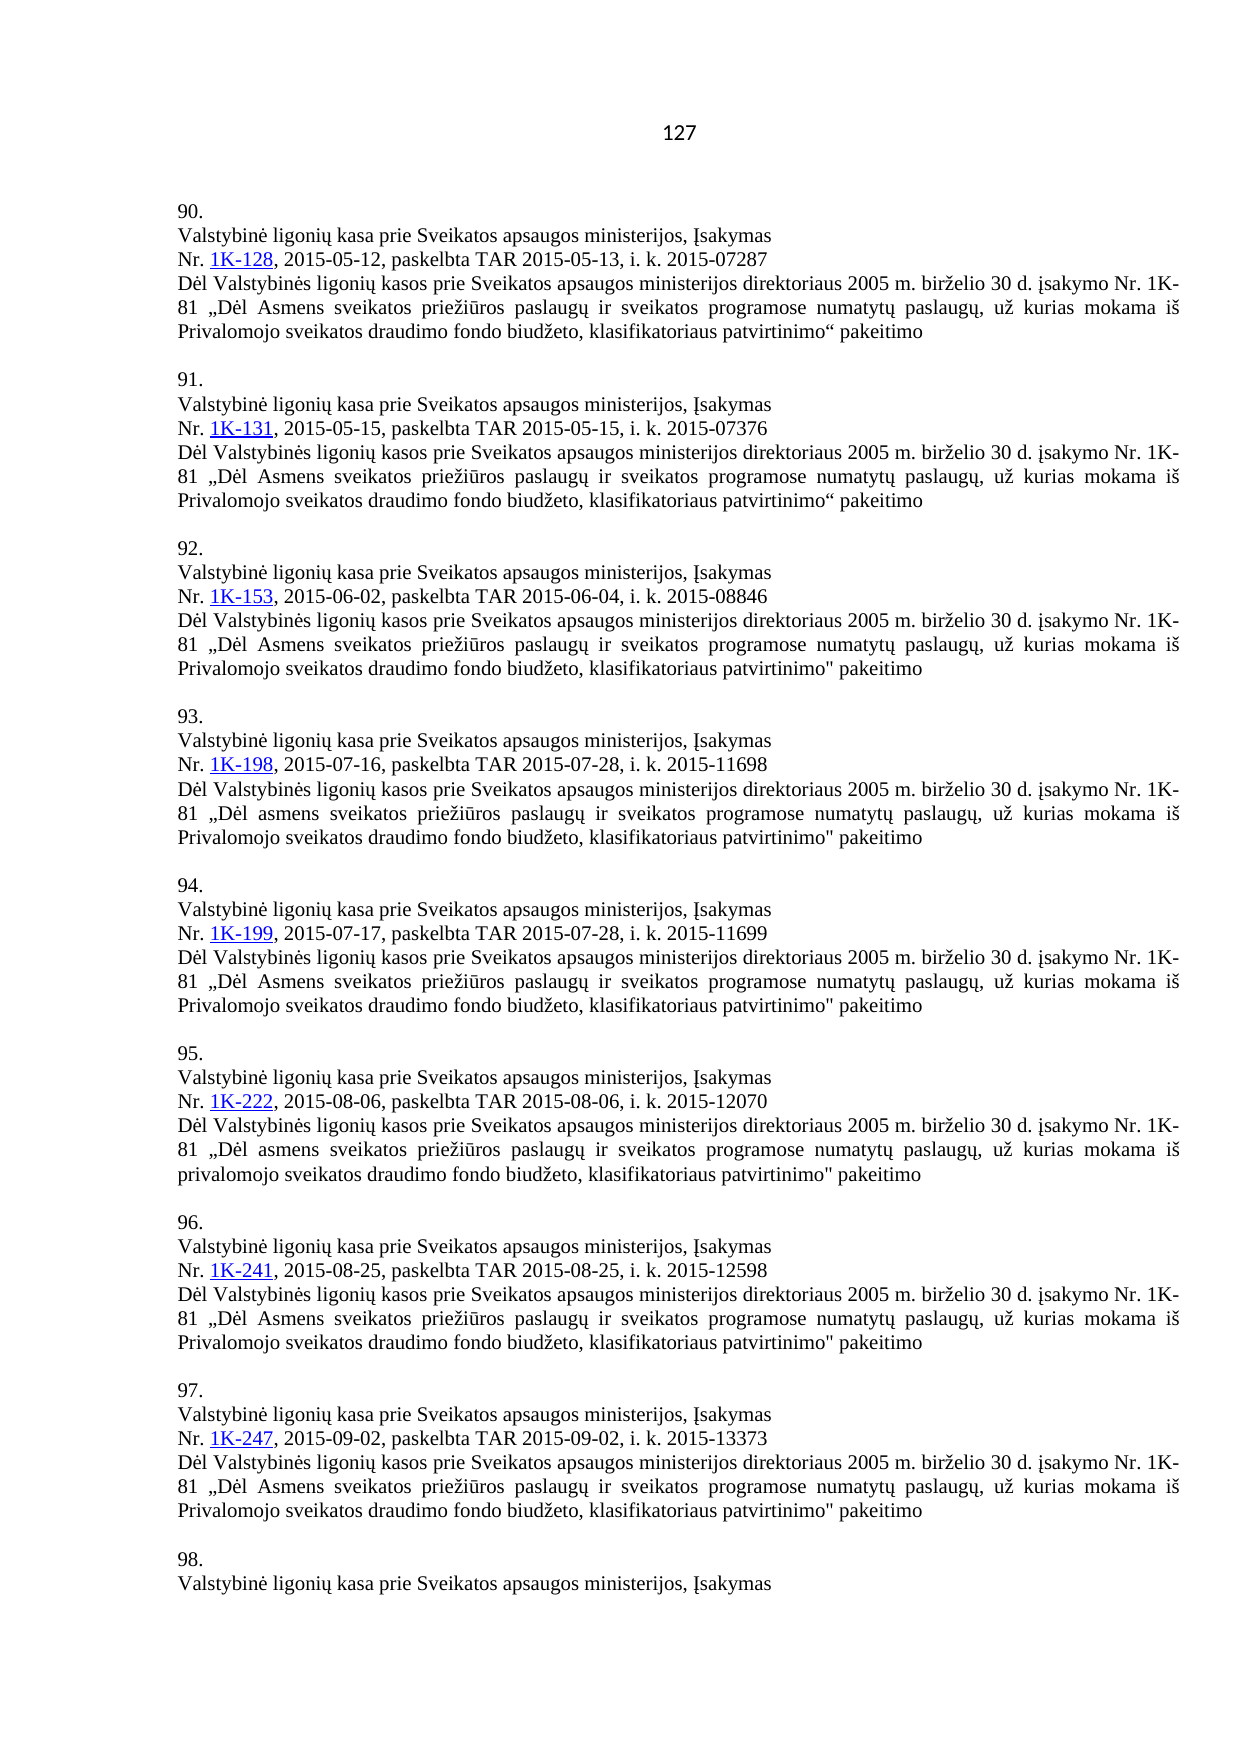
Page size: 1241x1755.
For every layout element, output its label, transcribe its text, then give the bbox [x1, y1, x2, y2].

text Valstybinė ligonių kasa prie Sveikatos apsaugos ministerijos, Įsakymas [177, 728, 1181, 752]
text 91. [177, 367, 1181, 391]
text Valstybinė ligonių kasa prie Sveikatos apsaugos ministerijos, Įsakymas [177, 1571, 1181, 1594]
text Valstybinė ligonių kasa prie Sveikatos apsaugos ministerijos, Įsakymas [177, 223, 1181, 247]
text Nr. 1K-131, 2015-05-15, paskelbta TAR 2015-05-15, i. k. 2015-07376 [177, 416, 1181, 439]
text Dėl Valstybinės ligonių kasos prie Sveikatos apsaugos ministerijos direktoriaus 2005 m. birželio 30 d. įsakymo Nr. 1K-81 „Dėl asmens sveikatos priežiūros paslaugų ir sveikatos programose numatytų paslaugų, už kurias mokama iš Privalomojo sveikatos draudimo fondo biudžeto, klasifikatoriaus patvirtinimo" pakeitimo [177, 776, 1181, 849]
text Nr. 1K-153, 2015-06-02, paskelbta TAR 2015-06-04, i. k. 2015-08846 [177, 584, 1181, 608]
text 92. [177, 536, 1181, 560]
text 95. [177, 1041, 1181, 1065]
text Dėl Valstybinės ligonių kasos prie Sveikatos apsaugos ministerijos direktoriaus 2005 m. birželio 30 d. įsakymo Nr. 1K-81 „Dėl asmens sveikatos priežiūros paslaugų ir sveikatos programose numatytų paslaugų, už kurias mokama iš privalomojo sveikatos draudimo fondo biudžeto, klasifikatoriaus patvirtinimo" pakeitimo [177, 1113, 1181, 1186]
text Valstybinė ligonių kasa prie Sveikatos apsaugos ministerijos, Įsakymas [177, 897, 1181, 921]
text Valstybinė ligonių kasa prie Sveikatos apsaugos ministerijos, Įsakymas [177, 1065, 1181, 1089]
text Dėl Valstybinės ligonių kasos prie Sveikatos apsaugos ministerijos direktoriaus 2005 m. birželio 30 d. įsakymo Nr. 1K-81 „Dėl Asmens sveikatos priežiūros paslaugų ir sveikatos programose numatytų paslaugų, už kurias mokama iš Privalomojo sveikatos draudimo fondo biudžeto, klasifikatoriaus patvirtinimo" pakeitimo [177, 1282, 1181, 1354]
text Dėl Valstybinės ligonių kasos prie Sveikatos apsaugos ministerijos direktoriaus 2005 m. birželio 30 d. įsakymo Nr. 1K-81 „Dėl Asmens sveikatos priežiūros paslaugų ir sveikatos programose numatytų paslaugų, už kurias mokama iš Privalomojo sveikatos draudimo fondo biudžeto, klasifikatoriaus patvirtinimo" pakeitimo [177, 945, 1181, 1017]
text 94. [177, 873, 1181, 897]
text Nr. 1K-199, 2015-07-17, paskelbta TAR 2015-07-28, i. k. 2015-11699 [177, 921, 1181, 945]
text 98. [177, 1546, 1181, 1571]
text Dėl Valstybinės ligonių kasos prie Sveikatos apsaugos ministerijos direktoriaus 2005 m. birželio 30 d. įsakymo Nr. 1K-81 „Dėl Asmens sveikatos priežiūros paslaugų ir sveikatos programose numatytų paslaugų, už kurias mokama iš Privalomojo sveikatos draudimo fondo biudžeto, klasifikatoriaus patvirtinimo" pakeitimo [177, 1450, 1181, 1522]
text Dėl Valstybinės ligonių kasos prie Sveikatos apsaugos ministerijos direktoriaus 2005 m. birželio 30 d. įsakymo Nr. 1K-81 „Dėl Asmens sveikatos priežiūros paslaugų ir sveikatos programose numatytų paslaugų, už kurias mokama iš Privalomojo sveikatos draudimo fondo biudžeto, klasifikatoriaus patvirtinimo" pakeitimo [177, 608, 1181, 680]
text Dėl Valstybinės ligonių kasos prie Sveikatos apsaugos ministerijos direktoriaus 2005 m. birželio 30 d. įsakymo Nr. 1K-81 „Dėl Asmens sveikatos priežiūros paslaugų ir sveikatos programose numatytų paslaugų, už kurias mokama iš Privalomojo sveikatos draudimo fondo biudžeto, klasifikatoriaus patvirtinimo“ pakeitimo [177, 439, 1181, 512]
text 93. [177, 704, 1181, 728]
text Nr. 1K-222, 2015-08-06, paskelbta TAR 2015-08-06, i. k. 2015-12070 [177, 1089, 1181, 1113]
text 97. [177, 1378, 1181, 1402]
text 96. [177, 1209, 1181, 1234]
text Nr. 1K-198, 2015-07-16, paskelbta TAR 2015-07-28, i. k. 2015-11698 [177, 752, 1181, 776]
text Valstybinė ligonių kasa prie Sveikatos apsaugos ministerijos, Įsakymas [177, 391, 1181, 416]
text Nr. 1K-241, 2015-08-25, paskelbta TAR 2015-08-25, i. k. 2015-12598 [177, 1258, 1181, 1282]
text Valstybinė ligonių kasa prie Sveikatos apsaugos ministerijos, Įsakymas [177, 560, 1181, 584]
text Nr. 1K-128, 2015-05-12, paskelbta TAR 2015-05-13, i. k. 2015-07287 [177, 247, 1181, 271]
text Dėl Valstybinės ligonių kasos prie Sveikatos apsaugos ministerijos direktoriaus 2005 m. birželio 30 d. įsakymo Nr. 1K-81 „Dėl Asmens sveikatos priežiūros paslaugų ir sveikatos programose numatytų paslaugų, už kurias mokama iš Privalomojo sveikatos draudimo fondo biudžeto, klasifikatoriaus patvirtinimo“ pakeitimo [177, 271, 1181, 343]
text Valstybinė ligonių kasa prie Sveikatos apsaugos ministerijos, Įsakymas [177, 1402, 1181, 1426]
text 90. [177, 199, 1181, 223]
text Valstybinė ligonių kasa prie Sveikatos apsaugos ministerijos, Įsakymas [177, 1234, 1181, 1258]
text Nr. 1K-247, 2015-09-02, paskelbta TAR 2015-09-02, i. k. 2015-13373 [177, 1426, 1181, 1450]
